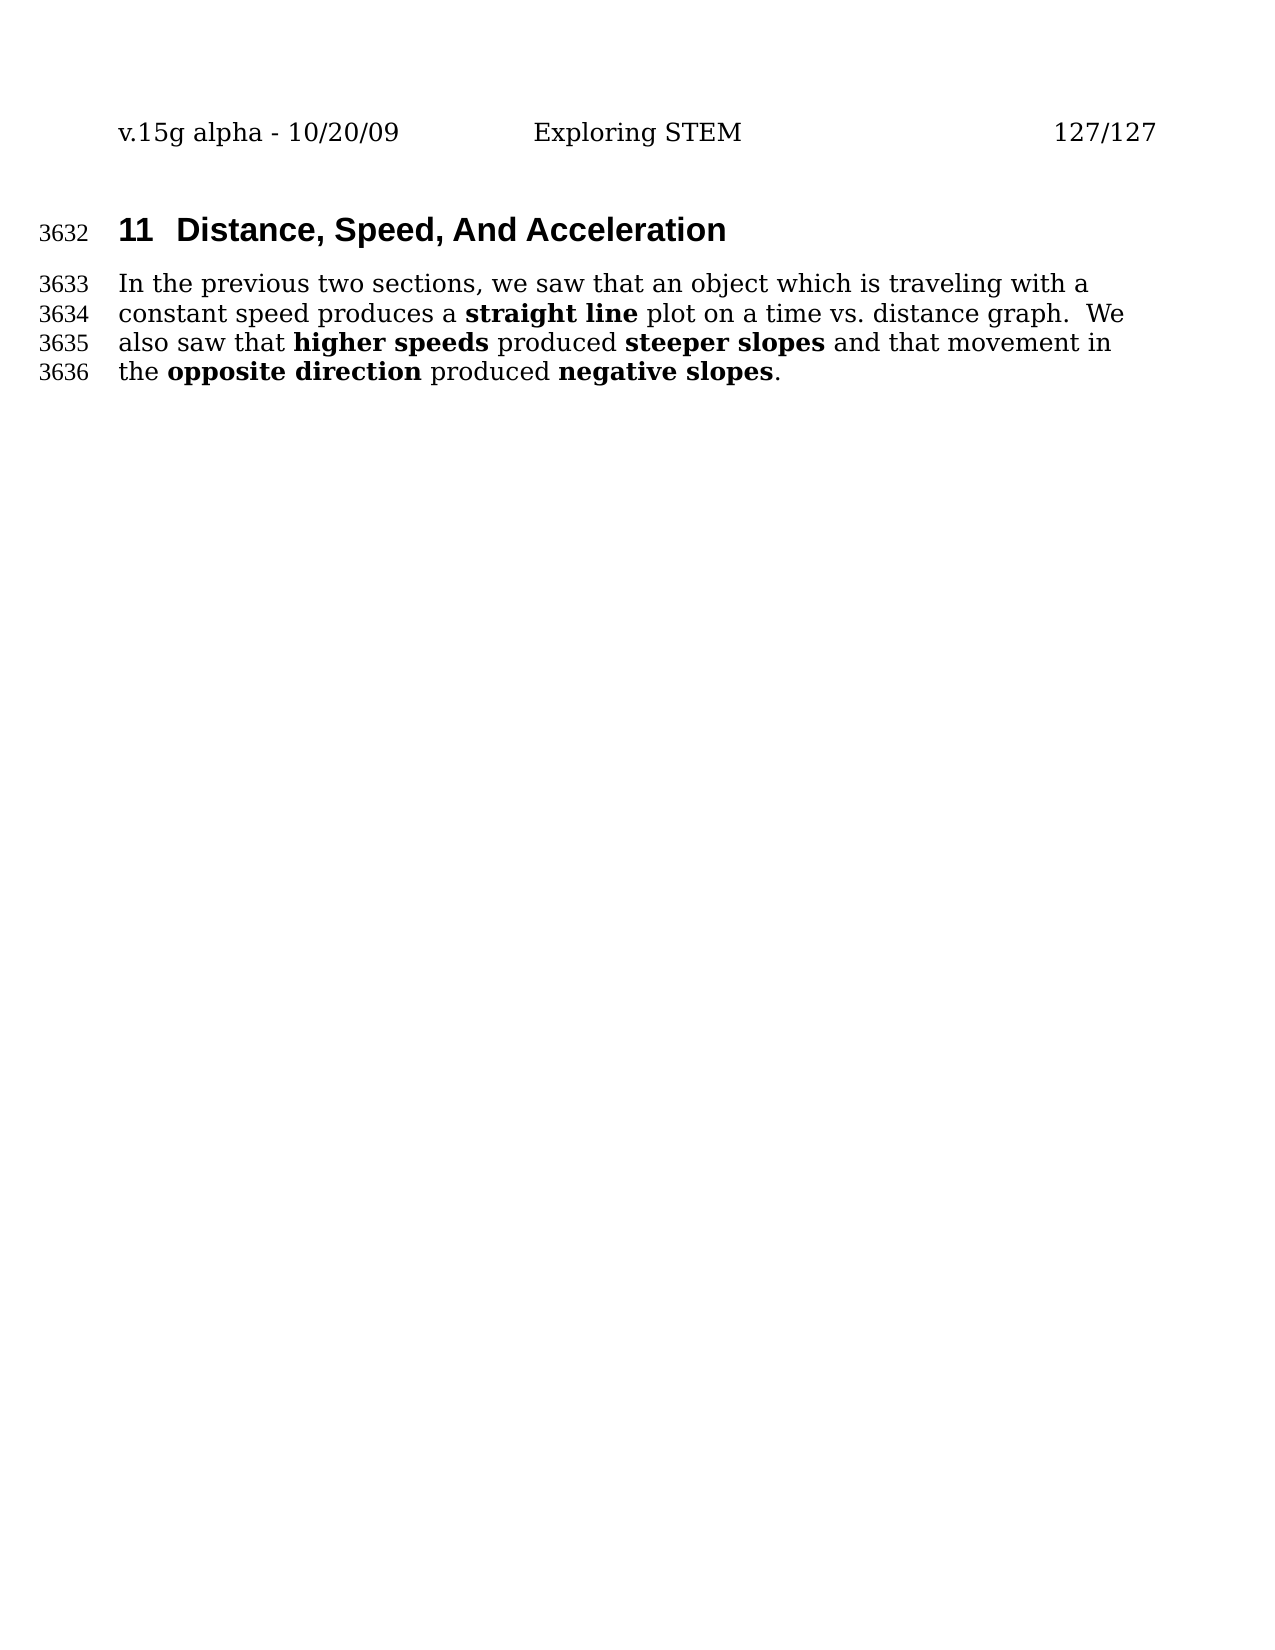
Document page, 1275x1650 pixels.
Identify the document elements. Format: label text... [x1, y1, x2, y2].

subtitle Distance, Speed, And Acceleration [118, 210, 1157, 248]
text In the previous two sections, we saw that an object which is traveling with a constant speed produces a straight line plot on a time vs. distance graph. We also saw that higher speeds produced steeper slopes and that movement in the opposite direction produced negative slopes. [118, 269, 1157, 387]
